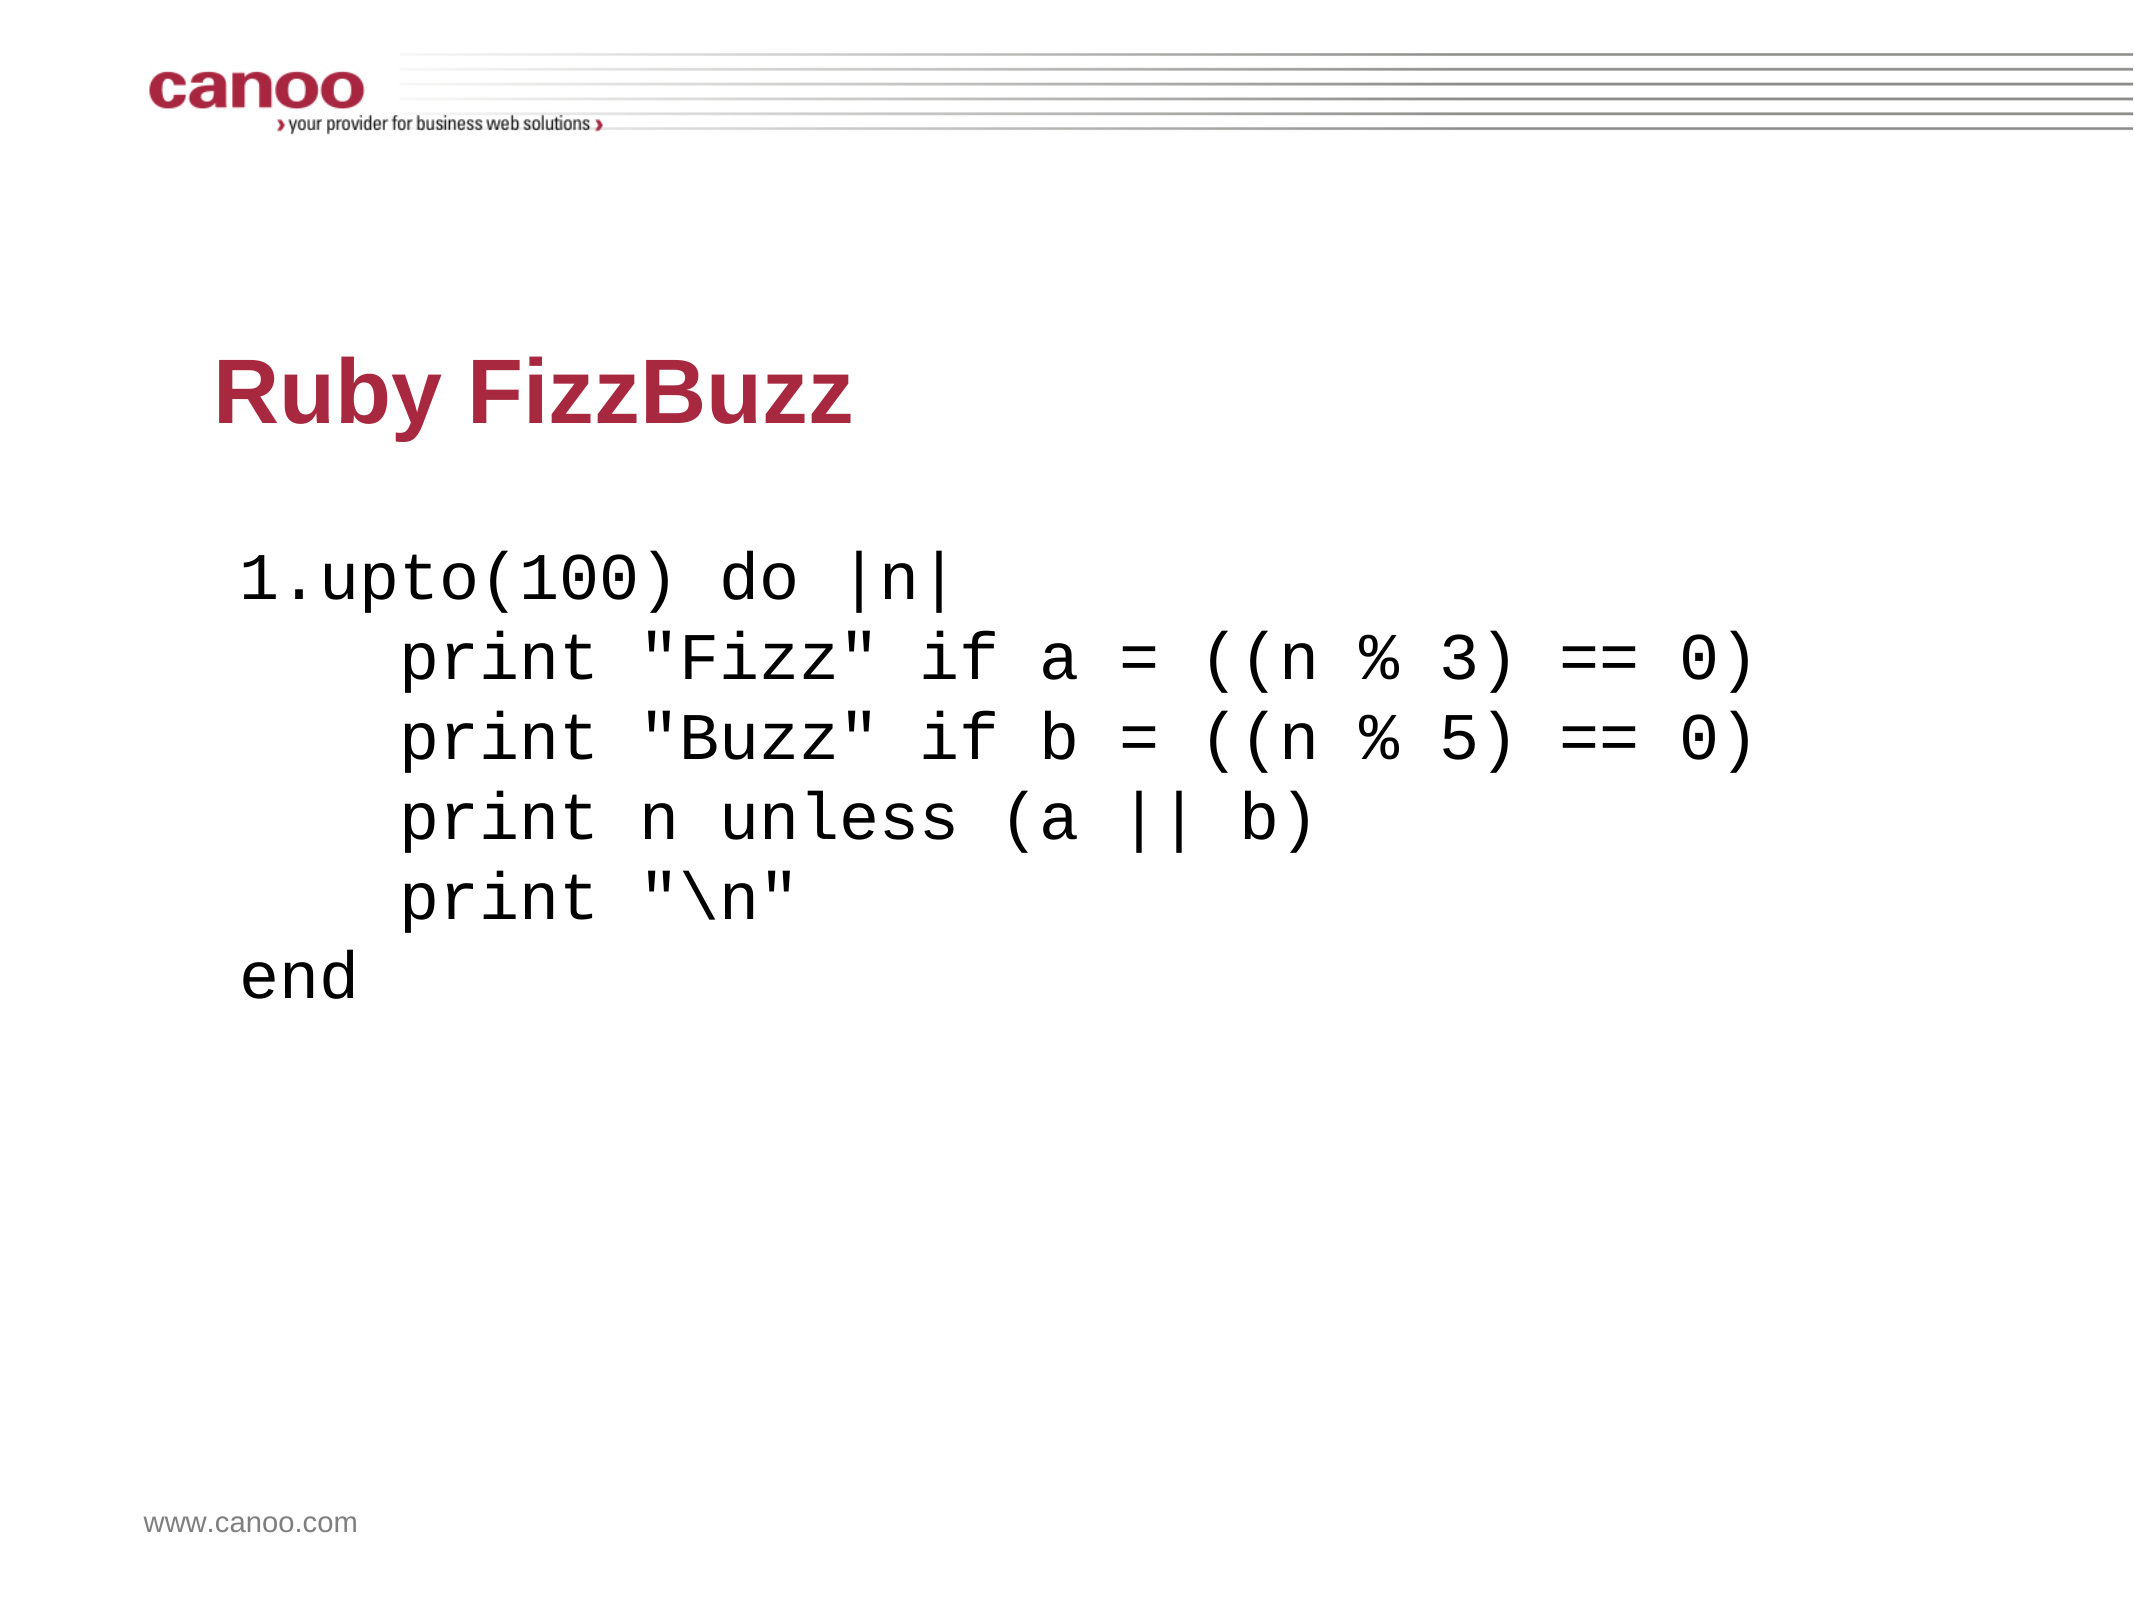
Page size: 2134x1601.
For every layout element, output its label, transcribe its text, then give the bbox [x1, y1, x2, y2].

title Ruby FizzBuzz [204, 220, 2020, 451]
picture [0, 21, 2134, 188]
text_box 1.upto(100) do |n| print "Fizz" if a = ((n % 3) == 0) print "Buzz" if b = ((n % 5) == 0) print n unless (a || b) print "\n" end [224, 525, 1950, 1464]
